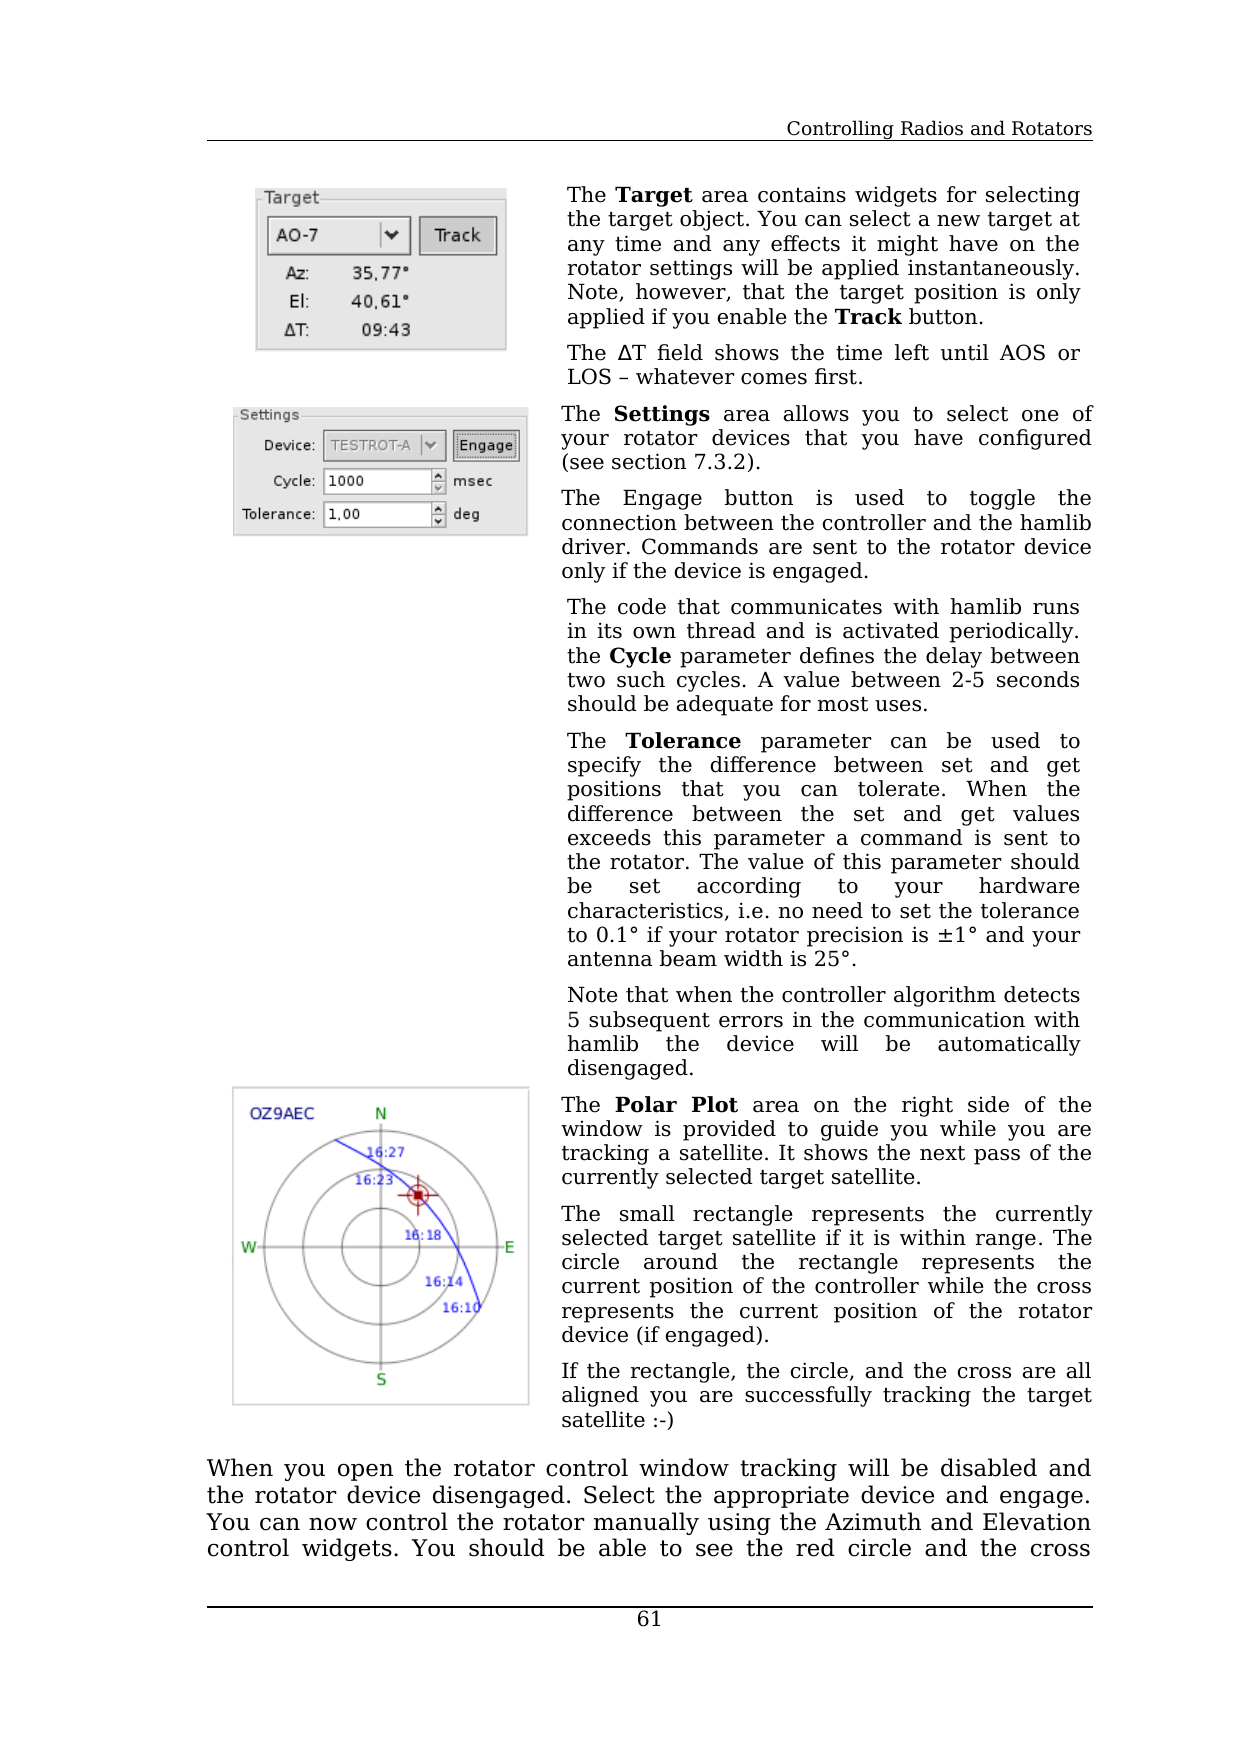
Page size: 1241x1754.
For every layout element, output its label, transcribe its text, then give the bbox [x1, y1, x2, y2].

table_cell [207, 1086, 555, 1438]
picture [255, 188, 507, 352]
table_cell The Target area contains widgets for selecting the target object. You can select a new target at any time and any effects it might have on the rotator settings will be applied instantaneously. Note, however, that the target position is only applied if you enable the Track button. The ΔT field shows the time left until AOS or LOS – whatever comes first. [555, 177, 1093, 395]
table_cell The Polar Plot area on the right side of the window is provided to guide you while you are tracking a satellite. It shows the next pass of the currently selected target satellite. The small rectangle represents the currently selected target satellite if it is within range. The circle around the rectangle represents the current position of the controller while the cross represents the current position of the rotator device (if engaged). If the rectangle, the circle, and the cross are all aligned you are successfully tracking the target satellite :-) [555, 1086, 1093, 1438]
table_cell [207, 395, 555, 1086]
table_cell The Settings area allows you to select one of your rotator devices that you have configured (see section 7.3.2). The Engage button is used to toggle the connection between the controller and the hamlib driver. Commands are sent to the rotator device only if the device is engaged. The code that communicates with hamlib runs in its own thread and is activated periodically. the Cycle parameter defines the delay between two such cycles. A value between 2-5 seconds should be adequate for most uses. The Tolerance parameter can be used to specify the difference between set and get positions that you can tolerate. When the difference between the set and get values exceeds this parameter a command is sent to the rotator. The value of this parameter should be set according to your hardware characteristics, i.e. no need to set the tolerance to 0.1° if your rotator precision is ±1° and your antenna beam width is 25°. Note that when the controller algorithm detects 5 subsequent errors in the communication with hamlib the device will be automatically disengaged. [555, 395, 1093, 1086]
text When you open the rotator control window tracking will be disabled and the rotator device disengaged. Select the appropriate device and engage. You can now control the rotator manually using the Azimuth and Elevation control widgets. You should be able to see the red circle and the cross [207, 1456, 1093, 1562]
table_cell [207, 177, 555, 395]
picture [231, 1086, 530, 1407]
picture [232, 407, 529, 537]
